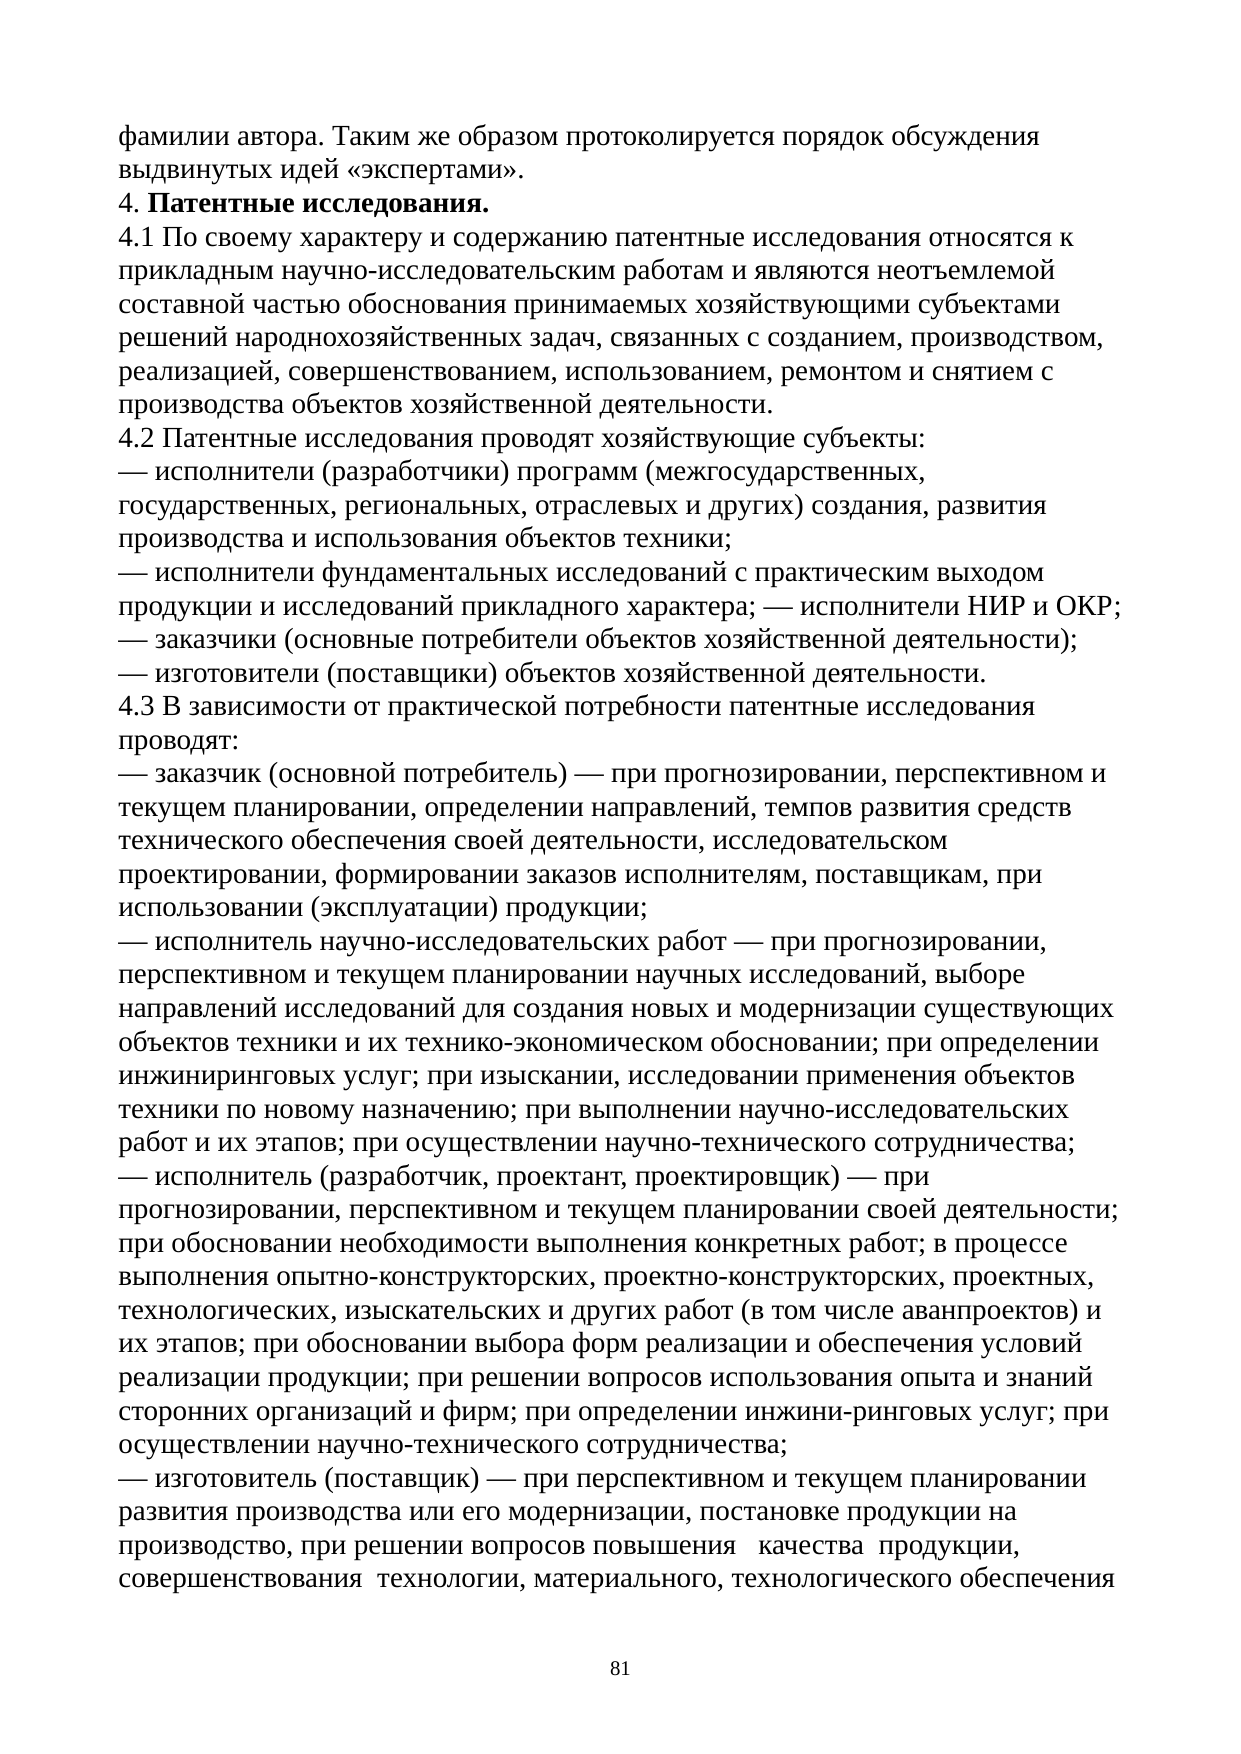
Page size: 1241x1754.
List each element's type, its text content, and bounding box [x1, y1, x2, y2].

text 4.3 В зависимости от практической потребности патентные исследования проводят: [118, 688, 1122, 755]
text — исполнители (разработчики) программ (межгосударственных, государственных, региональных, отраслевых и других) создания, развития производства и использования объектов техники; [118, 453, 1122, 554]
text — заказчики (основные потребители объектов хозяйственной деятельности); [118, 621, 1122, 655]
text 4.1 По своему характеру и содержанию патентные исследования относятся к прикладным научно-исследовательским работам и являются неотъемлемой составной частью обоснования принимаемых хозяйствующими субъектами решений народнохозяйственных задач, связанных с созданием, производством, реализацией, совершенствованием, использованием, ремонтом и снятием с производства объектов хозяйственной деятельности. [118, 219, 1122, 420]
text — изготовитель (поставщик) — при перспективном и текущем планировании развития производства или его модернизации, постановке продукции на производство, при решении вопросов повышения качества продукции, совершенствования технологии, материального, технологического обеспечения [118, 1460, 1122, 1594]
text — изготовители (поставщики) объектов хозяйственной деятельности. [118, 655, 1122, 688]
text — исполнитель научно-исследовательских работ — при прогнозировании, перспективном и текущем планировании научных исследований, выборе направлений исследований для создания новых и модернизации существующих объектов техники и их технико-экономическом обосновании; при определении инжиниринговых услуг; при изыскании, исследовании применения объектов техники по новому назначению; при выполнении научно-исследовательских работ и их этапов; при осуществлении научно-технического сотрудничества; [118, 923, 1122, 1158]
text — исполнитель (разработчик, проектант, проектировщик) — при прогнозировании, перспективном и текущем планировании своей деятельности; при обосновании необходимости выполнения конкретных работ; в процессе выполнения опытно-конструкторских, проектно-конструкторских, проектных, технологических, изыскательских и других работ (в том числе аванпроектов) и их этапов; при обосновании выбора форм реализации и обеспечения условий реализации продукции; при решении вопросов использования опыта и знаний сторонних организаций и фирм; при определении инжини-ринговых услуг; при осуществлении научно-технического сотрудничества; [118, 1158, 1122, 1460]
text — заказчик (основной потребитель) — при прогнозировании, перспективном и текущем планировании, определении направлений, темпов развития средств технического обеспечения своей деятельности, исследовательском проектировании, формировании заказов исполнителям, поставщикам, при использовании (эксплуатации) продукции; [118, 755, 1122, 923]
text 4.2 Патентные исследования проводят хозяйствующие субъекты: [118, 420, 1122, 453]
text фамилии автора. Таким же образом протоколируется порядок обсуждения выдвинутых идей «экспертами». [118, 118, 1122, 185]
text — исполнители фундаментальных исследований с практическим выходом продукции и исследований прикладного характера; — исполнители НИР и ОКР; [118, 554, 1122, 621]
text 4. Патентные исследования. [118, 185, 1122, 219]
